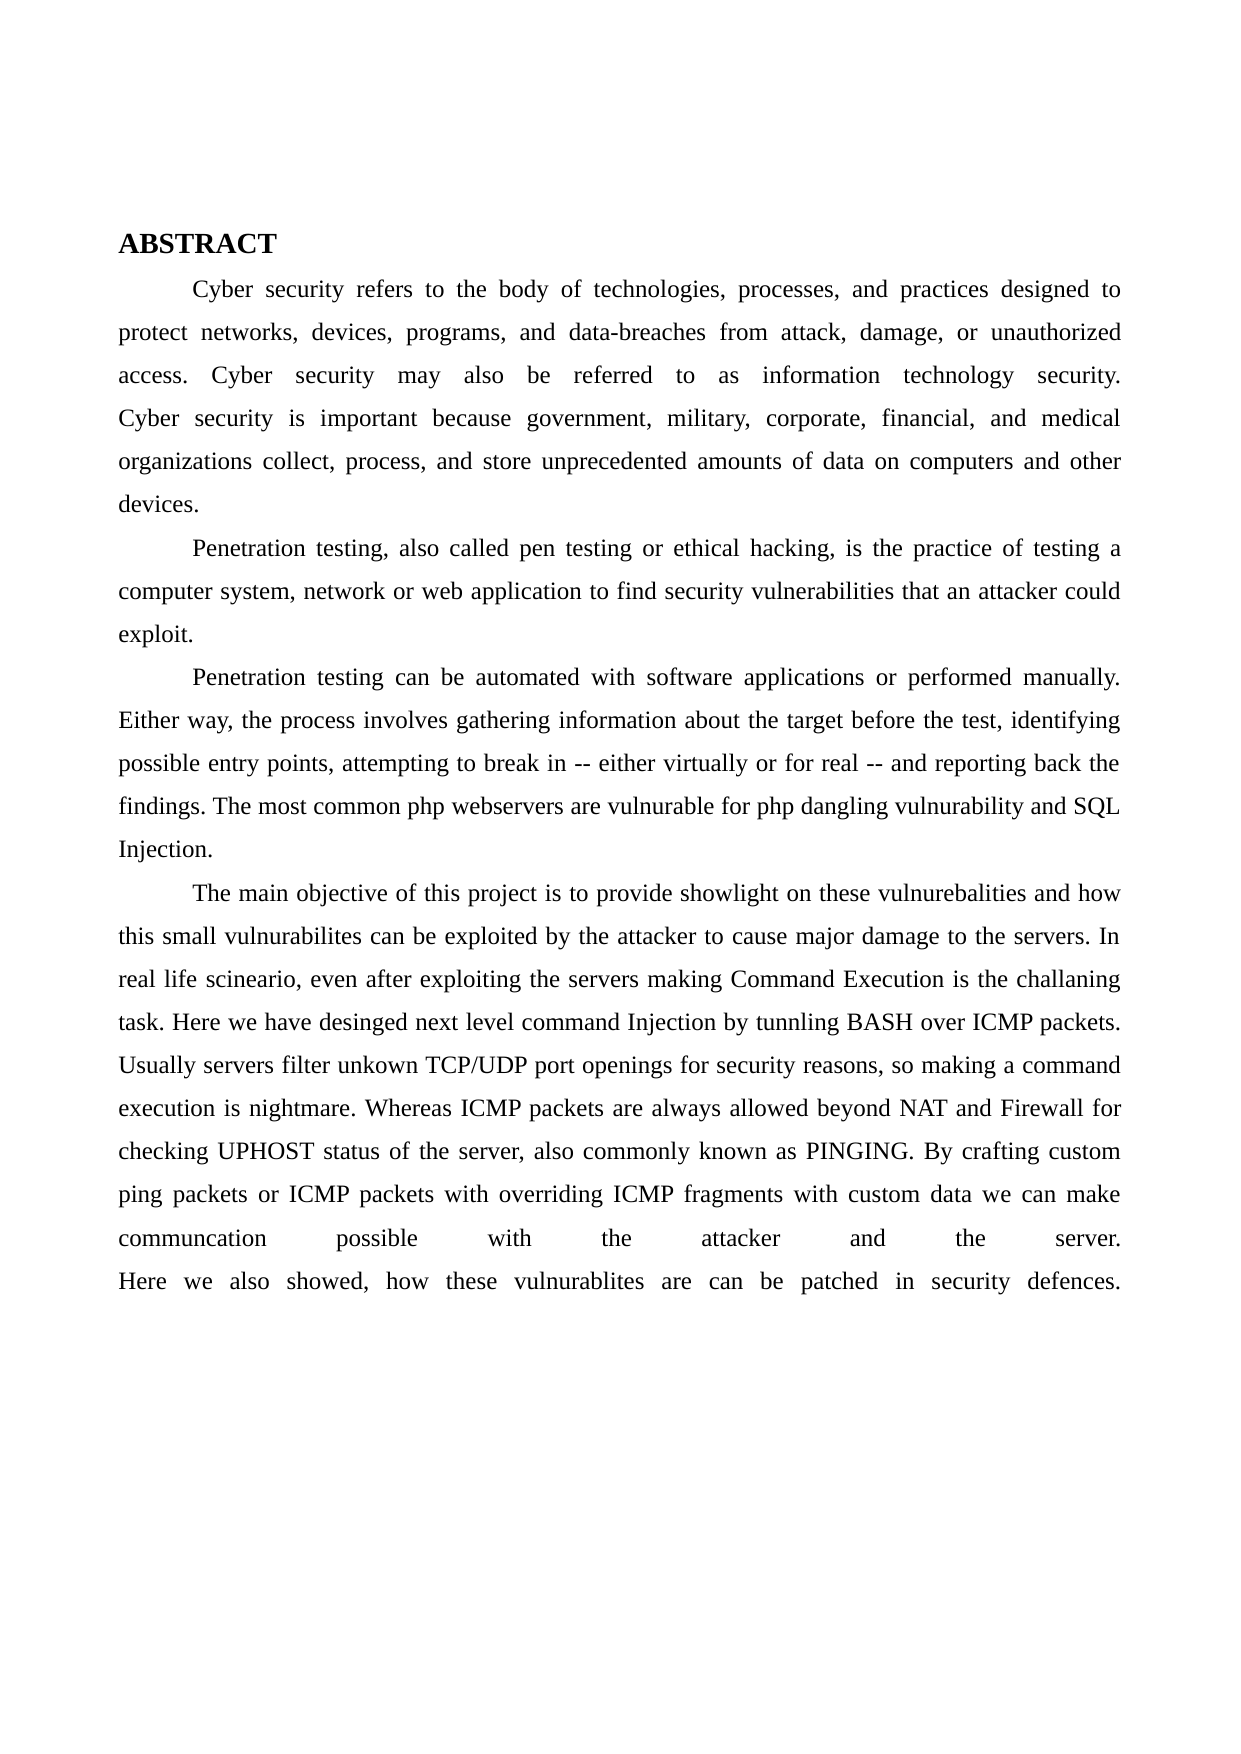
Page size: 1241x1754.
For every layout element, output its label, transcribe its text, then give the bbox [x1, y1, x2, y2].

text ABSTRACT Cyber security refers to the body of technologies, processes, and practices designed to protect networks, devices, programs, and data-breaches from attack, damage, or unauthorized access. Cyber security may also be referred to as information technology security. Cyber security is important because government, military, corporate, financial, and medical organizations collect, process, and store unprecedented amounts of data on computers and other devices. Penetration testing, also called pen testing or ethical hacking, is the practice of testing a computer system, network or web application to find security vulnerabilities that an attacker could exploit. Penetration testing can be automated with software applications or performed manually. Either way, the process involves gathering information about the target before the test, identifying possible entry points, attempting to break in -- either virtually or for real -- and reporting back the findings. The most common php webservers are vulnurable for php dangling vulnurability and SQL Injection. The main objective of this project is to provide showlight on these vulnurebalities and how this small vulnurabilites can be exploited by the attacker to cause major damage to the servers. In real life scineario, even after exploiting the servers making Command Execution is the challaning task. Here we have desinged next level command Injection by tunnling BASH over ICMP packets. Usually servers filter unkown TCP/UDP port openings for security reasons, so making a command execution is nightmare. Whereas ICMP packets are always allowed beyond NAT and Firewall for checking UPHOST status of the server, also commonly known as PINGING. By crafting custom ping packets or ICMP packets with overriding ICMP fragments with custom data we can make communcation possible with the attacker and the server. Here we also showed, how these vulnurablites are can be patched in security defences. [118, 226, 1122, 1510]
